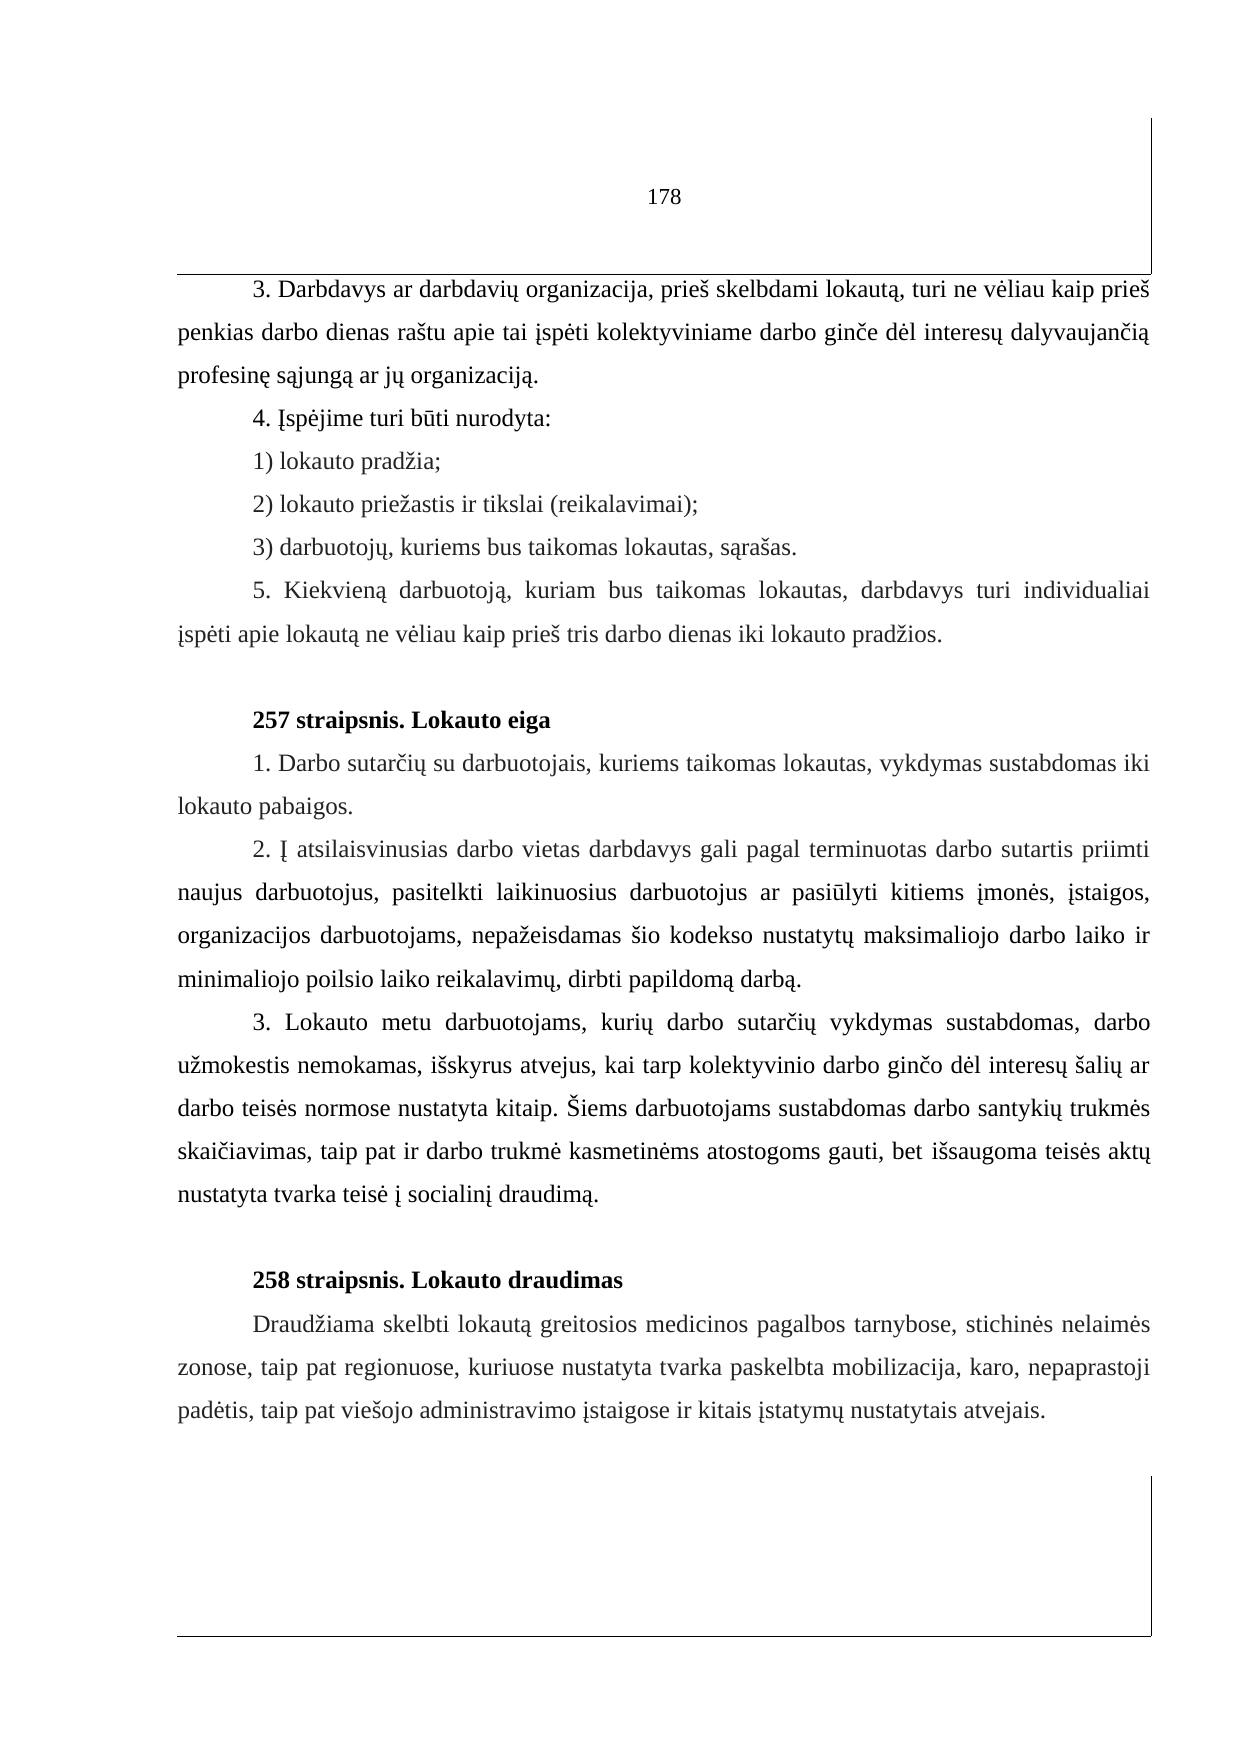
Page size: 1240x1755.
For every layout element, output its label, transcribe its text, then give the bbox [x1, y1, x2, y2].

text 1) lokauto pradžia; [177, 446, 1151, 475]
text Draudžiama skelbti lokautą greitosios medicinos pagalbos tarnybose, stichinės nelaimės zonose, taip pat regionuose, kuriuose nustatyta tvarka paskelbta mobilizacija, karo, nepaprastoji padėtis, taip pat viešojo administravimo įstaigose ir kitais įstatymų nustatytais atvejais. [177, 1309, 1151, 1424]
text 2. Į atsilaisvinusias darbo vietas darbdavys gali pagal terminuotas darbo sutartis priimti naujus darbuotojus, pasitelkti laikinuosius darbuotojus ar pasiūlyti kitiems įmonės, įstaigos, organizacijos darbuotojams, nepažeisdamas šio kodekso nustatytų maksimaliojo darbo laiko ir minimaliojo poilsio laiko reikalavimų, dirbti papildomą darbą. [177, 834, 1151, 992]
text 3. Lokauto metu darbuotojams, kurių darbo sutarčių vykdymas sustabdomas, darbo užmokestis nemokamas, išskyrus atvejus, kai tarp kolektyvinio darbo ginčo dėl interesų šalių ar darbo teisės normose nustatyta kitaip. Šiems darbuotojams sustabdomas darbo santykių trukmės skaičiavimas, taip pat ir darbo trukmė kasmetinėms atostogoms gauti, bet išsaugoma teisės aktų nustatyta tvarka teisė į socialinį draudimą. [177, 1007, 1151, 1208]
text 3. Darbdavys ar darbdavių organizacija, prieš skelbdami lokautą, turi ne vėliau kaip prieš penkias darbo dienas raštu apie tai įspėti kolektyviniame darbo ginče dėl interesų dalyvaujančią profesinę sąjungą ar jų organizaciją. [177, 274, 1151, 389]
text 5. Kiekvieną darbuotoją, kuriam bus taikomas lokautas, darbdavys turi individualiai įspėti apie lokautą ne vėliau kaip prieš tris darbo dienas iki lokauto pradžios. [177, 576, 1151, 647]
text 2) lokauto priežastis ir tikslai (reikalavimai); [177, 489, 1151, 518]
text 258 straipsnis. Lokauto draudimas [177, 1266, 1151, 1294]
text 4. Įspėjime turi būti nurodyta: [177, 403, 1151, 432]
text 257 straipsnis. Lokauto eiga [177, 705, 1151, 734]
text 1. Darbo sutarčių su darbuotojais, kuriems taikomas lokautas, vykdymas sustabdomas iki lokauto pabaigos. [177, 748, 1151, 820]
text 3) darbuotojų, kuriems bus taikomas lokautas, sąrašas. [177, 532, 1151, 561]
